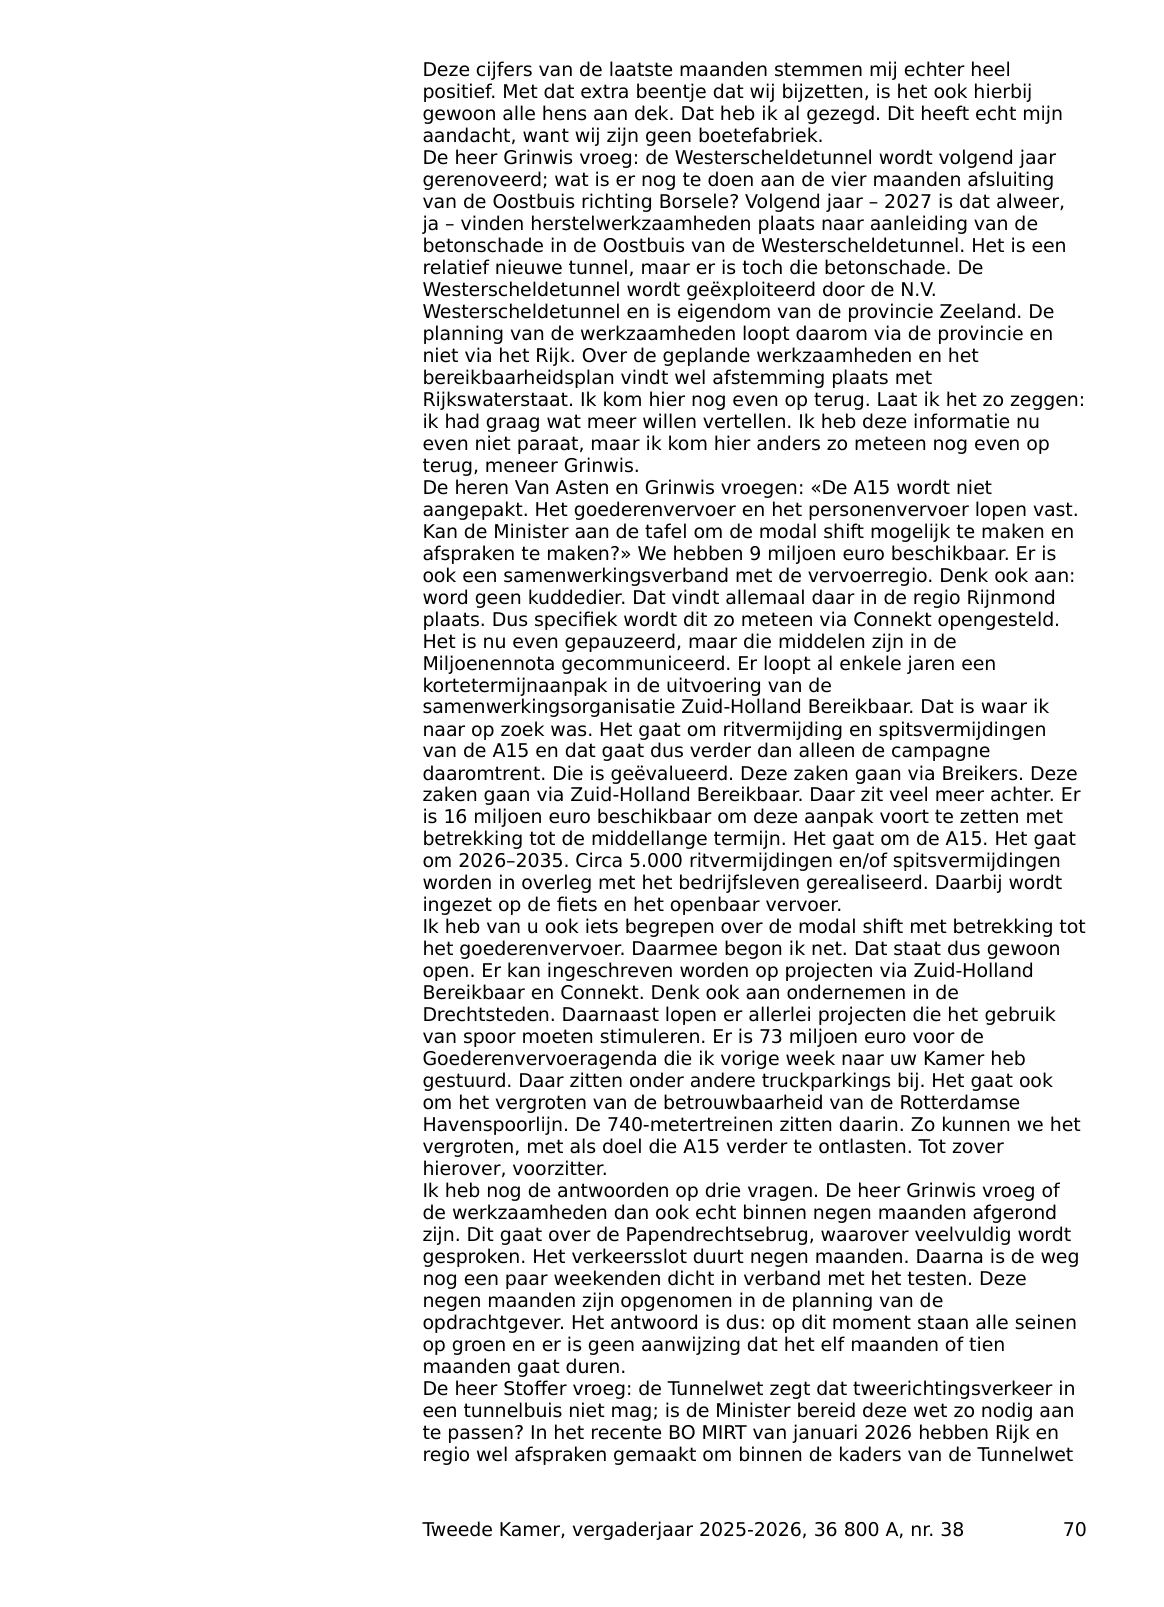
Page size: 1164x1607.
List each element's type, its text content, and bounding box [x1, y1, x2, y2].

text De heren Van Asten en Grinwis vroegen: «De A15 wordt niet aangepakt. Het goederenvervoer en het personenvervoer lopen vast. Kan de Minister aan de tafel om de modal shift mogelijk te maken en afspraken te maken?» We hebben 9 miljoen euro beschikbaar. Er is ook een samenwerkingsverband met de vervoerregio. Denk ook aan: word geen kuddedier. Dat vindt allemaal daar in de regio Rijnmond plaats. Dus specifiek wordt dit zo meteen via Connekt opengesteld. Het is nu even gepauzeerd, maar die middelen zijn in de Miljoenennota gecommuniceerd. Er loopt al enkele jaren een kortetermijnaanpak in de uitvoering van de samenwerkingsorganisatie Zuid-Holland Bereikbaar. Dat is waar ik naar op zoek was. Het gaat om ritvermijding en spitsvermijdingen van de A15 en dat gaat dus verder dan alleen de campagne daaromtrent. Die is geëvalueerd. Deze zaken gaan via Breikers. Deze zaken gaan via Zuid-Holland Bereikbaar. Daar zit veel meer achter. Er is 16 miljoen euro beschikbaar om deze aanpak voort te zetten met betrekking tot de middellange termijn. Het gaat om de A15. Het gaat om 2026–2035. Circa 5.000 ritvermijdingen en/of spitsvermijdingen worden in overleg met het bedrijfsleven gerealiseerd. Daarbij wordt ingezet op de fiets en het openbaar vervoer. [422, 477, 1087, 916]
text Ik heb nog de antwoorden op drie vragen. De heer Grinwis vroeg of de werkzaamheden dan ook echt binnen negen maanden afgerond zijn. Dit gaat over de Papendrechtsebrug, waarover veelvuldig wordt gesproken. Het verkeersslot duurt negen maanden. Daarna is de weg nog een paar weekenden dicht in verband met het testen. Deze negen maanden zijn opgenomen in de planning van de opdrachtgever. Het antwoord is dus: op dit moment staan alle seinen op groen en er is geen aanwijzing dat het elf maanden of tien maanden gaat duren. [422, 1180, 1087, 1378]
text De heer Grinwis vroeg: de Westerscheldetunnel wordt volgend jaar gerenoveerd; wat is er nog te doen aan de vier maanden afsluiting van de Oostbuis richting Borsele? Volgend jaar – 2027 is dat alweer, ja – vinden herstelwerkzaamheden plaats naar aanleiding van de betonschade in de Oostbuis van de Westerscheldetunnel. Het is een relatief nieuwe tunnel, maar er is toch die betonschade. De Westerscheldetunnel wordt geëxploiteerd door de N.V. Westerscheldetunnel en is eigendom van de provincie Zeeland. De planning van de werkzaamheden loopt daarom via de provincie en niet via het Rijk. Over de geplande werkzaamheden en het bereikbaarheidsplan vindt wel afstemming plaats met Rijkswaterstaat. Ik kom hier nog even op terug. Laat ik het zo zeggen: ik had graag wat meer willen vertellen. Ik heb deze informatie nu even niet paraat, maar ik kom hier anders zo meteen nog even op terug, meneer Grinwis. [422, 147, 1087, 477]
text De heer Stoffer vroeg: de Tunnelwet zegt dat tweerichtingsverkeer in een tunnelbuis niet mag; is de Minister bereid deze wet zo nodig aan te passen? In het recente BO MIRT van januari 2026 hebben Rijk en regio wel afspraken gemaakt om binnen de kaders van de Tunnelwet [422, 1378, 1087, 1466]
text Deze cijfers van de laatste maanden stemmen mij echter heel positief. Met dat extra beentje dat wij bijzetten, is het ook hierbij gewoon alle hens aan dek. Dat heb ik al gezegd. Dit heeft echt mijn aandacht, want wij zijn geen boetefabriek. [422, 59, 1087, 147]
text Ik heb van u ook iets begrepen over de modal shift met betrekking tot het goederenvervoer. Daarmee begon ik net. Dat staat dus gewoon open. Er kan ingeschreven worden op projecten via Zuid-Holland Bereikbaar en Connekt. Denk ook aan ondernemen in de Drechtsteden. Daarnaast lopen er allerlei projecten die het gebruik van spoor moeten stimuleren. Er is 73 miljoen euro voor de Goederenvervoeragenda die ik vorige week naar uw Kamer heb gestuurd. Daar zitten onder andere truckparkings bij. Het gaat ook om het vergroten van de betrouwbaarheid van de Rotterdamse Havenspoorlijn. De 740-metertreinen zitten daarin. Zo kunnen we het vergroten, met als doel die A15 verder te ontlasten. Tot zover hierover, voorzitter. [422, 916, 1087, 1180]
